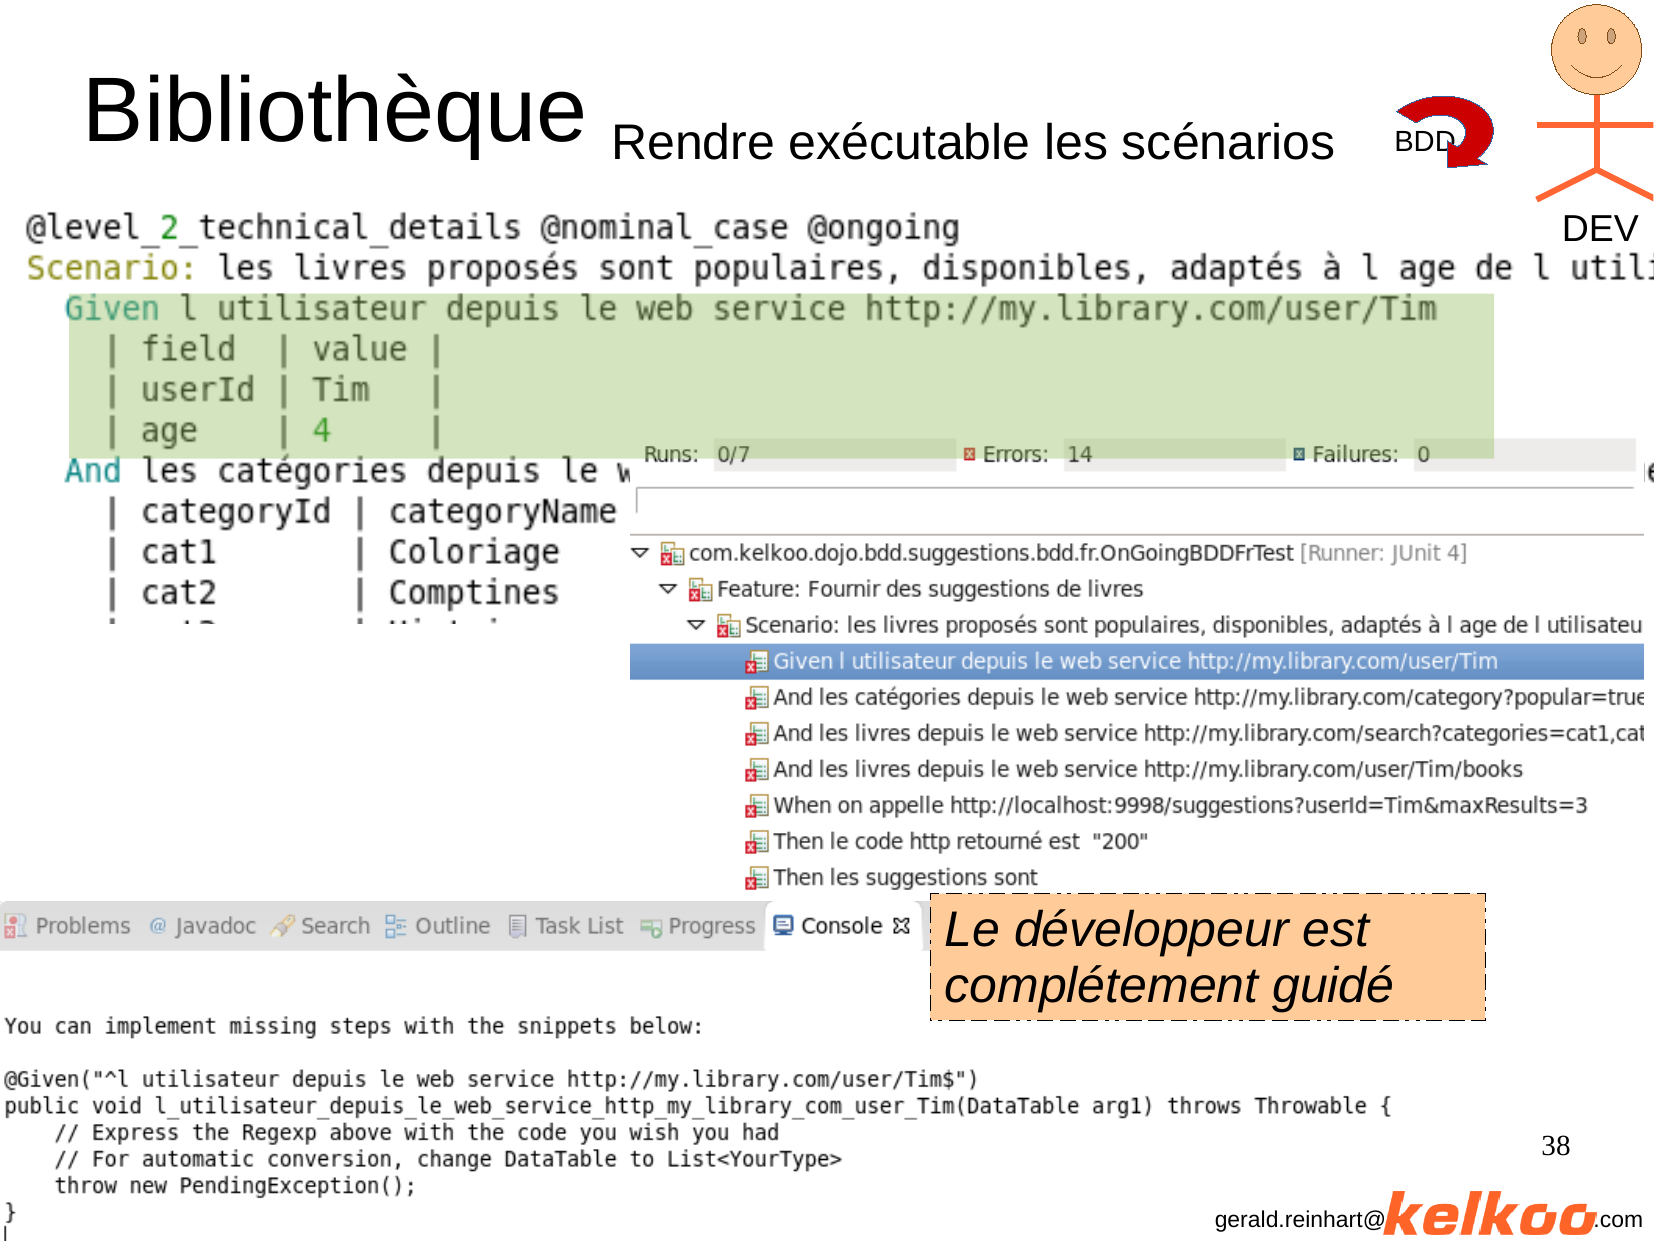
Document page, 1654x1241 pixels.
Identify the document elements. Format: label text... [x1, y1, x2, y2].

text_box Le développeur est complétement guidé [930, 893, 1486, 1021]
text_box BDD [1365, 117, 1465, 166]
picture [1641, 187, 1654, 194]
text_box Rendre exécutable les scénarios [596, 106, 1351, 178]
picture [1571, 187, 1646, 199]
text_box [1571, 4, 1642, 95]
text_box [69, 293, 1495, 459]
text_box gerald.reinhart@ .com [1193, 1199, 1654, 1241]
picture [0, 187, 1654, 1241]
text_box DEV [1536, 199, 1654, 257]
title Bibliothèque [82, 5, 1571, 213]
text_box [1396, 96, 1494, 168]
text_box BDD [1479, 151, 1486, 162]
